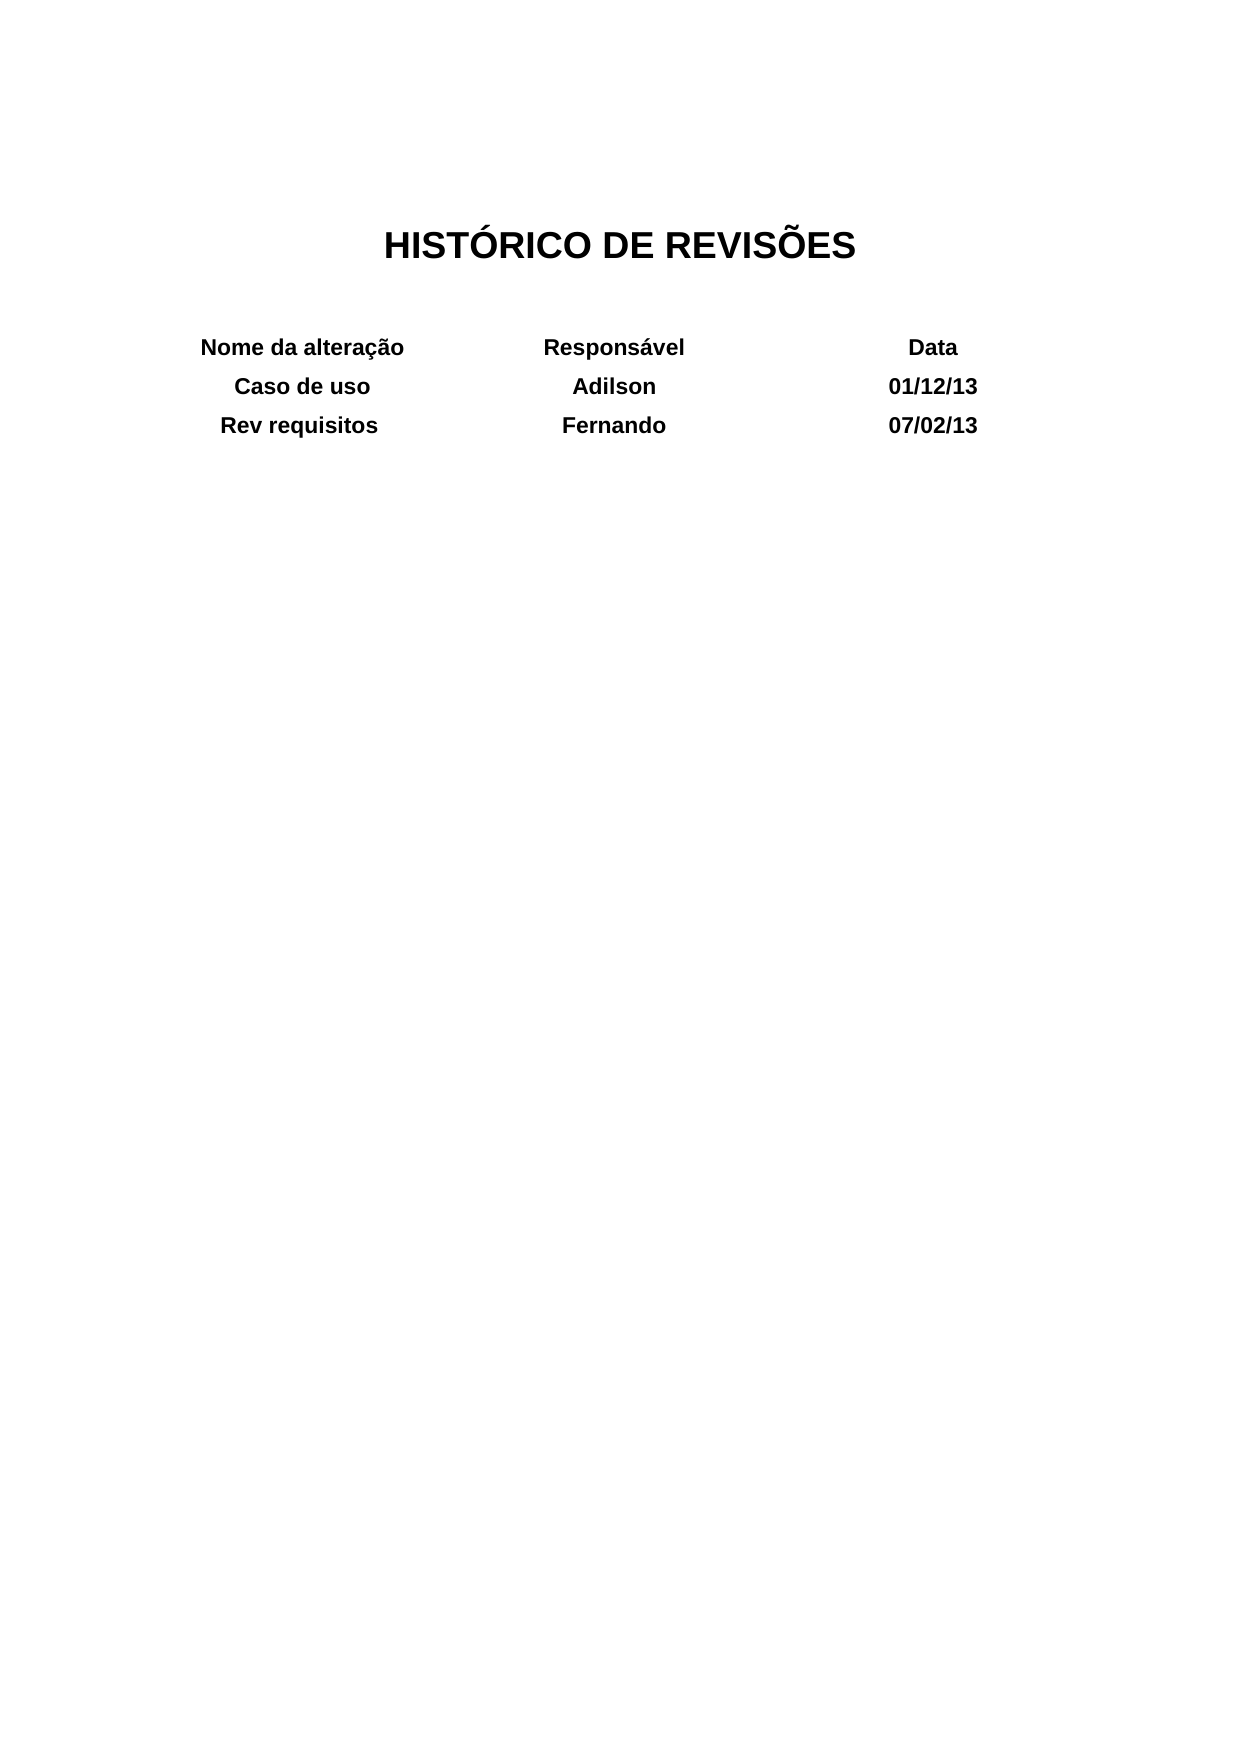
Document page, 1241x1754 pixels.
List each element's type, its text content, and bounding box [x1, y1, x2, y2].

table_header Nome da alteração [150, 328, 454, 367]
table_cell Fernando [455, 406, 773, 445]
table_cell 07/02/13 [773, 406, 1092, 445]
table_header Responsável [455, 328, 773, 367]
table_header Data [773, 328, 1092, 367]
table_cell 12/01/13 [773, 367, 1092, 406]
table_cell Caso de uso [150, 367, 454, 406]
table_cell Rev requisitos [150, 406, 454, 445]
table_cell Adilson [455, 367, 773, 406]
text HISTÓRICO DE REVISÕES [148, 223, 1092, 266]
